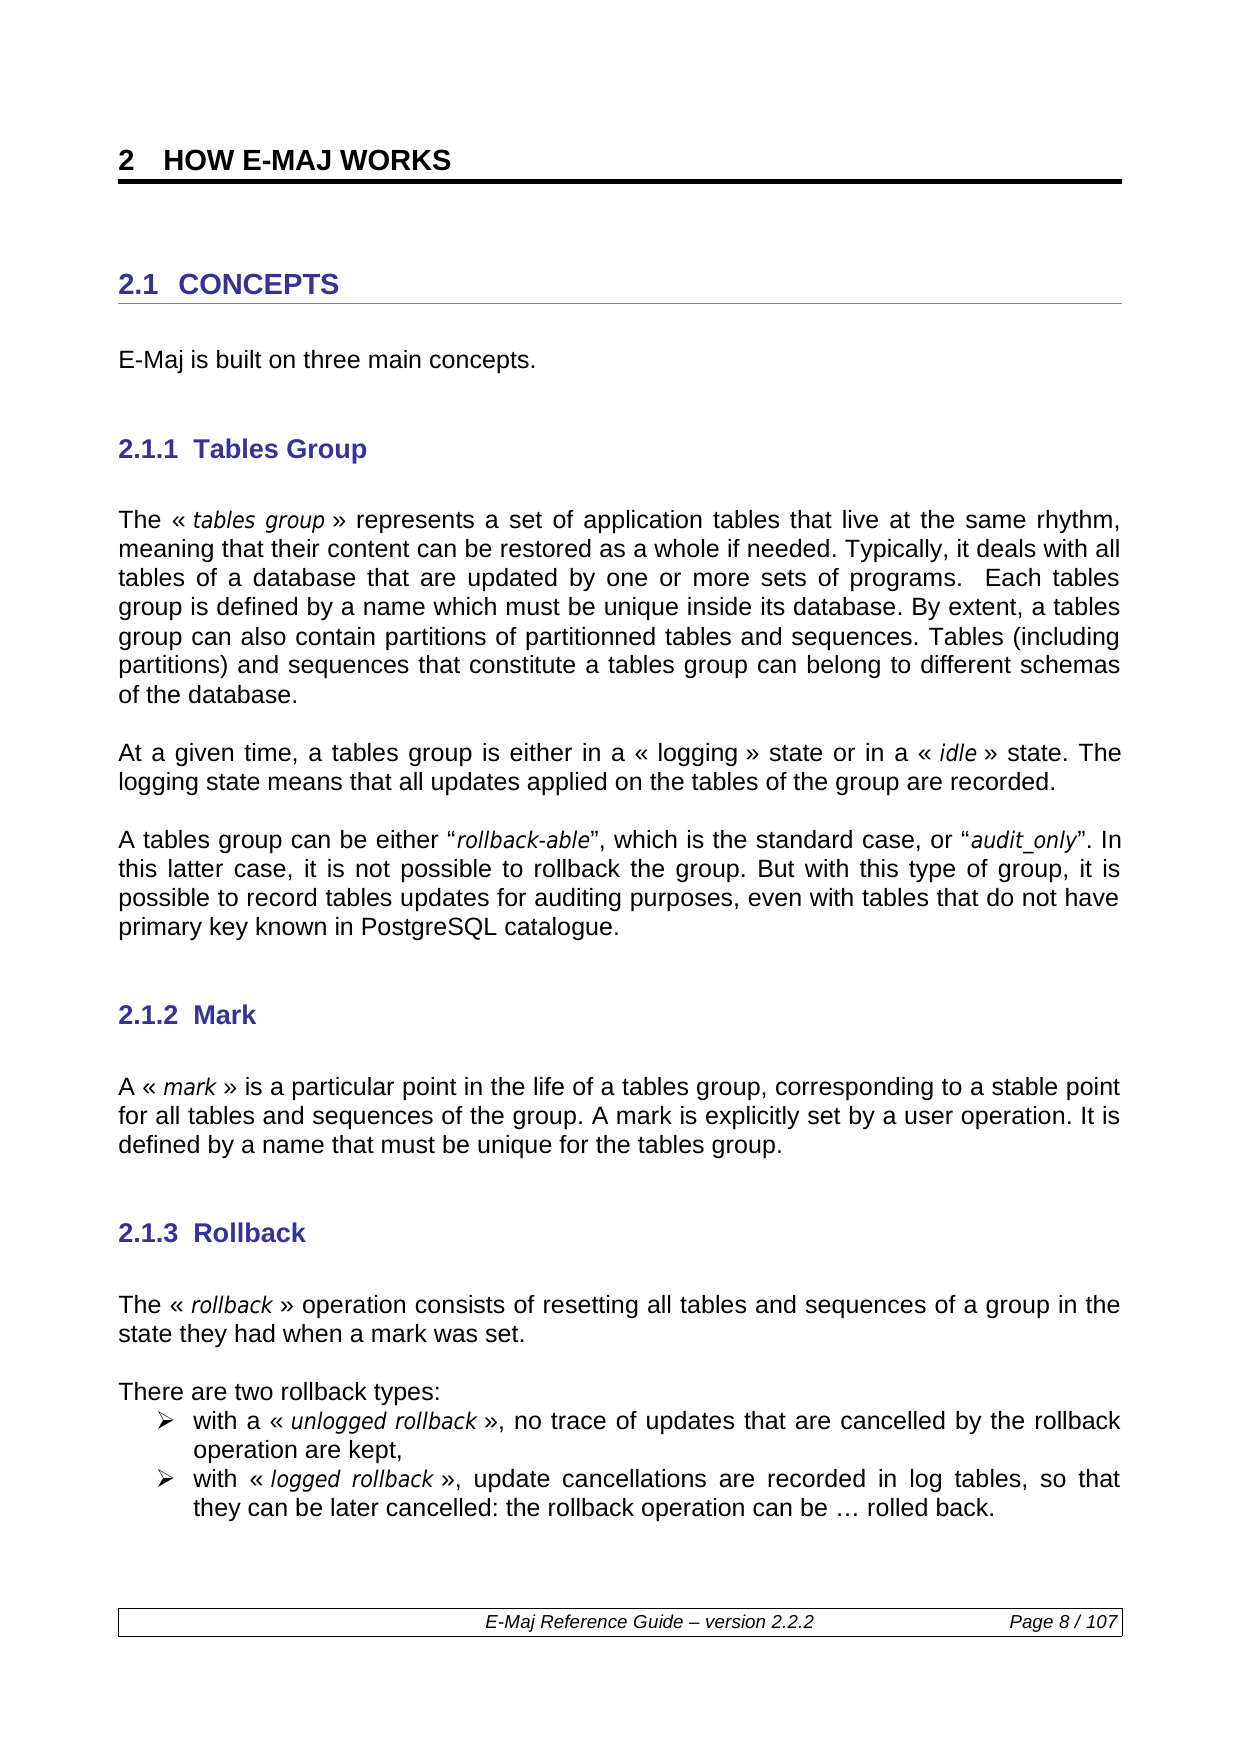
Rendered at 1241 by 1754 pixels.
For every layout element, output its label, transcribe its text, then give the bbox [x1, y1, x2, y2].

text E-Maj is built on three main concepts. [118, 345, 1122, 374]
subtitle How E-Maj works [118, 143, 1122, 179]
subtitle Rollback [118, 1217, 1122, 1248]
subtitle Mark [118, 999, 1122, 1030]
text A « mark » is a particular point in the life of a tables group, corresponding to a stable point for all tables and sequences of the group. A mark is explicitly set by a user operation. It is defined by a name that must be unique for the tables group. [118, 1072, 1122, 1159]
list with a « unlogged rollback », no trace of updates that are cancelled by the rollback operation are kept, [156, 1406, 1122, 1464]
list with « logged rollback », update cancellations are recorded in log tables, so that they can be later cancelled: the rollback operation can be … rolled back. [156, 1464, 1122, 1522]
text There are two rollback types: [118, 1377, 1122, 1406]
text The « rollback » operation consists of resetting all tables and sequences of a group in the state they had when a mark was set. [118, 1290, 1122, 1348]
subtitle Concepts [118, 267, 1122, 303]
subtitle Tables Group [118, 432, 1122, 463]
text The « tables group » represents a set of application tables that live at the same rhythm, meaning that their content can be restored as a whole if needed. Typically, it deals with all tables of a database that are updated by one or more sets of programs. Each tables group is defined by a name which must be unique inside its database. By extent, a tables group can also contain partitions of partitionned tables and sequences. Tables (including partitions) and sequences that constitute a tables group can belong to different schemas of the database. [118, 505, 1122, 708]
text A tables group can be either “rollback-able”, which is the standard case, or “audit_only”. In this latter case, it is not possible to rollback the group. But with this type of group, it is possible to record tables updates for auditing purposes, even with tables that do not have primary key known in PostgreSQL catalogue. [118, 825, 1122, 941]
text At a given time, a tables group is either in a « logging » state or in a « idle » state. The logging state means that all updates applied on the tables of the group are recorded. [118, 738, 1122, 796]
